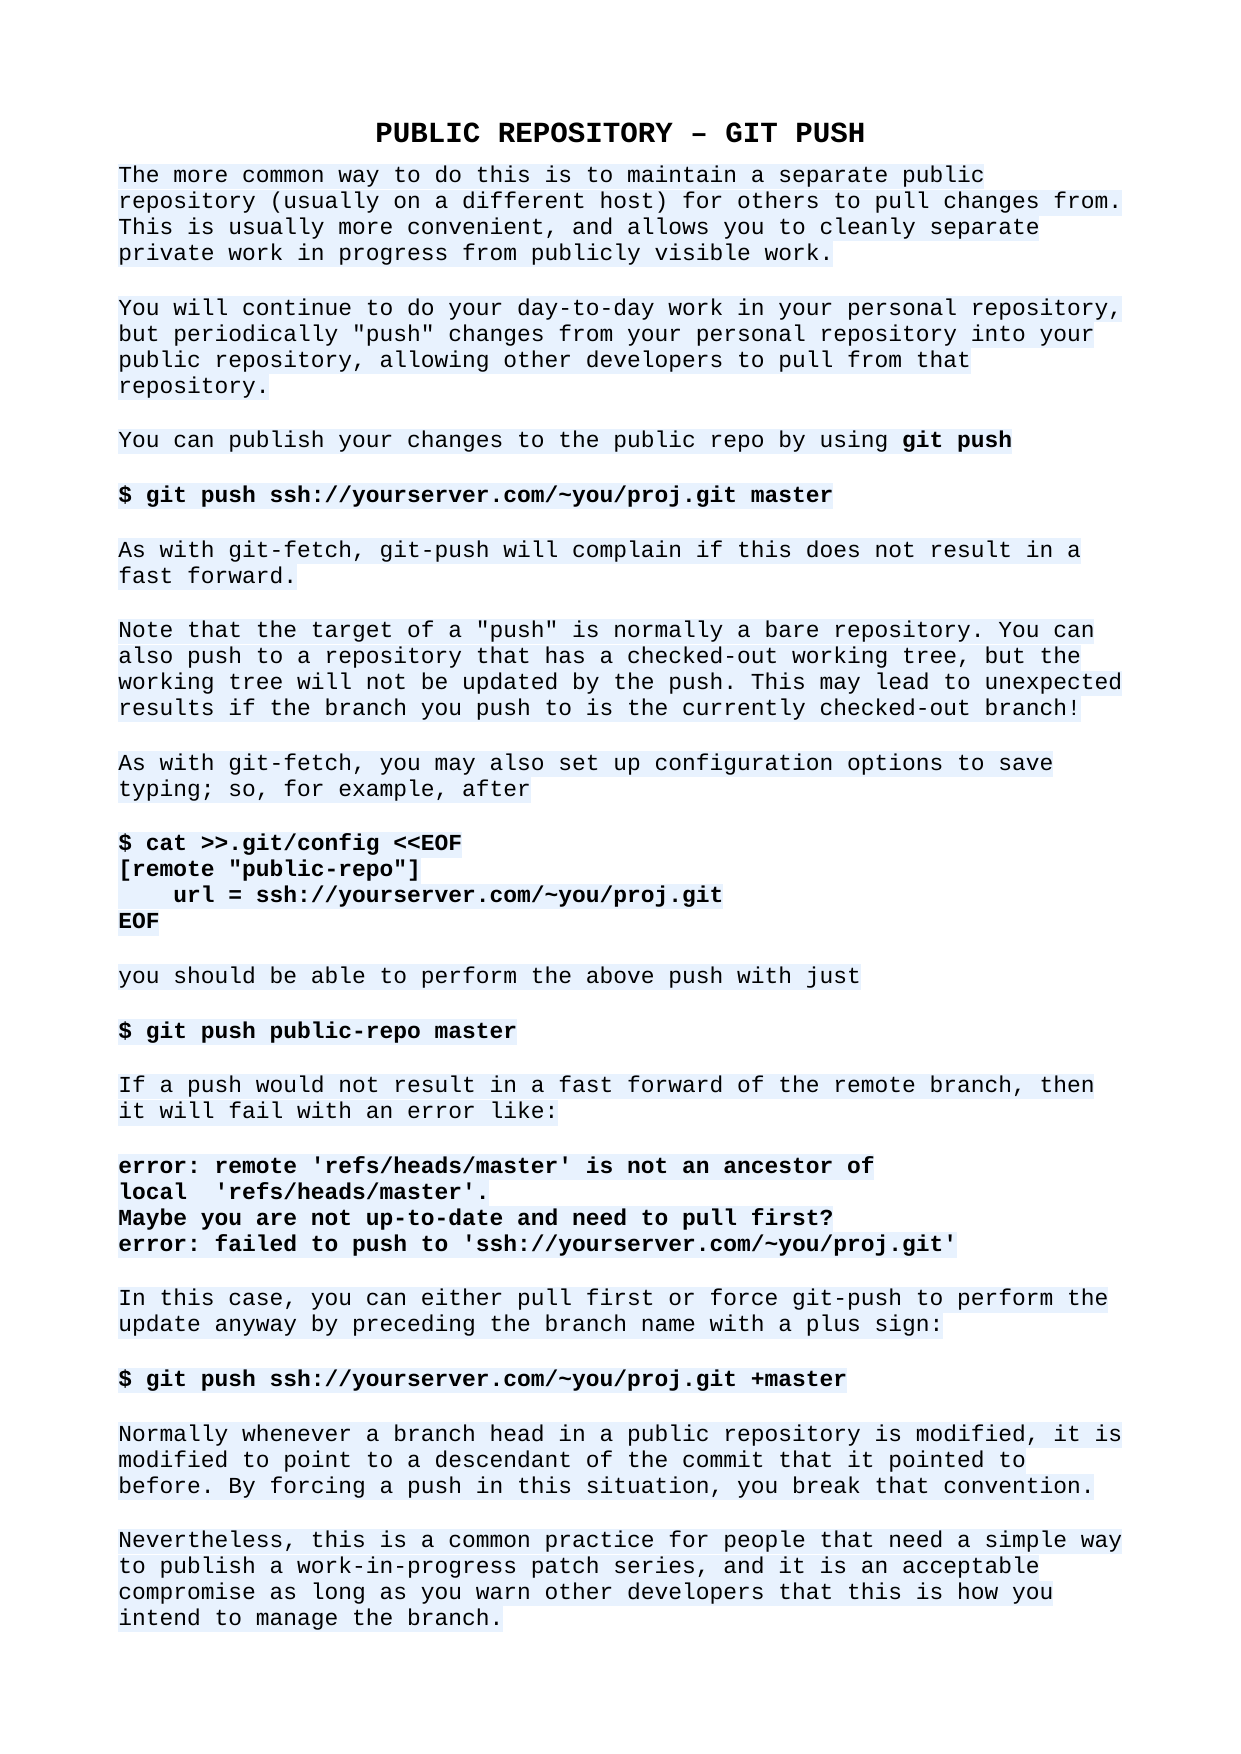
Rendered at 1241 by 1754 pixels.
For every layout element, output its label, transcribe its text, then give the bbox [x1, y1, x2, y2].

text Maybe you are not up-to-date and need to pull first? [118, 1206, 1122, 1232]
text $ git push ssh://yourserver.com/~you/proj.git master [118, 483, 1122, 509]
text url = ssh://yourserver.com/~you/proj.git [118, 884, 1122, 909]
text error: failed to push to 'ssh://yourserver.com/~you/proj.git' [118, 1232, 1122, 1258]
text As with git-fetch, git-push will complain if this does not result in a fast forward. [118, 538, 1122, 590]
text local 'refs/heads/master'. [118, 1180, 1122, 1206]
text As with git-fetch, you may also set up configuration options to save typing; so, for example, after [118, 751, 1122, 803]
subtitle PUBLIC REPOSITORY – GIT PUSH [118, 118, 1122, 151]
text error: remote 'refs/heads/master' is not an ancestor of [118, 1154, 1122, 1180]
text $ git push public-repo master [118, 1019, 1122, 1045]
text Normally whenever a branch head in a public repository is modified, it is modified to point to a descendant of the commit that it pointed to before. By forcing a push in this situation, you break that convention. [118, 1422, 1122, 1500]
text If a push would not result in a fast forward of the remote branch, then it will fail with an error like: [118, 1074, 1122, 1126]
text You will continue to do your day-to-day work in your personal repository, but periodically "push" changes from your personal repository into your public repository, allowing other developers to pull from that repository. [118, 296, 1122, 400]
text You can publish your changes to the public repo by using git push [118, 429, 1122, 454]
text In this case, you can either pull first or force git-push to perform the update anyway by preceding the branch name with a plus sign: [118, 1287, 1122, 1339]
text The more common way to do this is to maintain a separate public repository (usually on a different host) for others to pull changes from. This is usually more convenient, and allows you to cleanly separate private work in progress from publicly visible work. [118, 164, 1122, 267]
text you should be able to perform the above push with just [118, 964, 1122, 990]
text $ git push ssh://yourserver.com/~you/proj.git +master [118, 1367, 1122, 1393]
text Nevertheless, this is a common practice for people that need a simple way to publish a work-in-progress patch series, and it is an acceptable compromise as long as you warn other developers that this is how you intend to manage the branch. [118, 1529, 1122, 1632]
text EOF [118, 909, 1122, 936]
text [remote "public-repo"] [118, 858, 1122, 884]
text Note that the target of a "push" is normally a bare repository. You can also push to a repository that has a checked-out working tree, but the working tree will not be updated by the push. This may lead to unexpected results if the branch you push to is the currently checked-out branch! [118, 619, 1122, 722]
text $ cat >>.git/config <<EOF [118, 832, 1122, 858]
